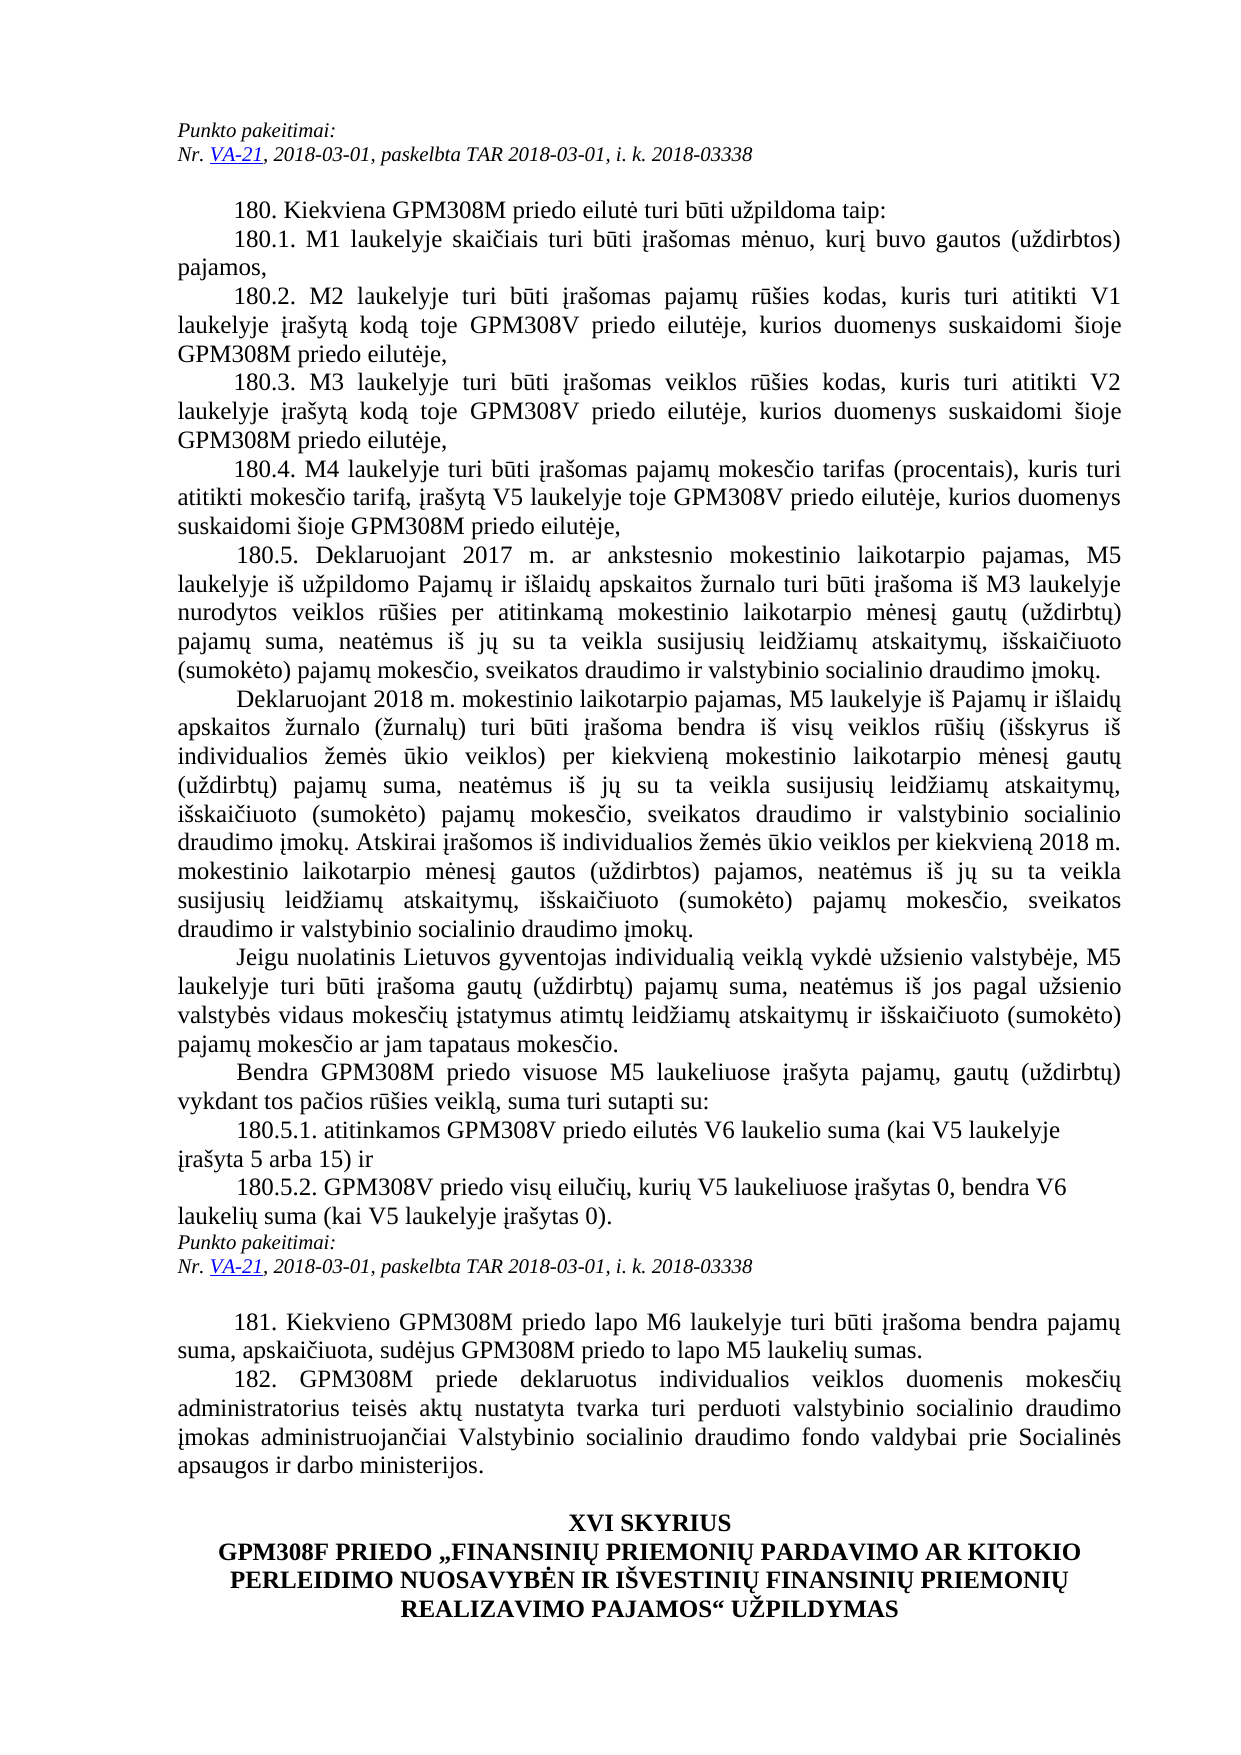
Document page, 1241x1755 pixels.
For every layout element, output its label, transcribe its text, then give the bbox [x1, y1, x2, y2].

text Punkto pakeitimai: [177, 1230, 1122, 1254]
text GPM308F PRIEDO „FINANSINIŲ PRIEMONIŲ PARDAVIMO AR KITOKIO PERLEIDIMO NUOSAVYBĖN IR IŠVESTINIŲ FINANSINIŲ PRIEMONIŲ REALIZAVIMO PAJAMOS“ UŽPILDYMAS [177, 1537, 1122, 1623]
text XVI SKYRIUS [177, 1508, 1122, 1537]
text Bendra GPM308M priedo visuose M5 laukeliuose įrašyta pajamų, gautų (uždirbtų) vykdant tos pačios rūšies veiklą, suma turi sutapti su: [177, 1057, 1122, 1115]
text 181. Kiekvieno GPM308M priedo lapo M6 laukelyje turi būti įrašoma bendra pajamų suma, apskaičiuota, sudėjus GPM308M priedo to lapo M5 laukelių sumas. [177, 1307, 1122, 1364]
text 180. Kiekviena GPM308M priedo eilutė turi būti užpildoma taip: [177, 195, 1122, 224]
text Deklaruojant 2018 m. mokestinio laikotarpio pajamas, M5 laukelyje iš Pajamų ir išlaidų apskaitos žurnalo (žurnalų) turi būti įrašoma bendra iš visų veiklos rūšių (išskyrus iš individualios žemės ūkio veiklos) per kiekvieną mokestinio laikotarpio mėnesį gautų (uždirbtų) pajamų suma, neatėmus iš jų su ta veikla susijusių leidžiamų atskaitymų, išskaičiuoto (sumokėto) pajamų mokesčio, sveikatos draudimo ir valstybinio socialinio draudimo įmokų. Atskirai įrašomos iš individualios žemės ūkio veiklos per kiekvieną 2018 m. mokestinio laikotarpio mėnesį gautos (uždirbtos) pajamos, neatėmus iš jų su ta veikla susijusių leidžiamų atskaitymų, išskaičiuoto (sumokėto) pajamų mokesčio, sveikatos draudimo ir valstybinio socialinio draudimo įmokų. [177, 684, 1122, 942]
text 180.5. Deklaruojant 2017 m. ar ankstesnio mokestinio laikotarpio pajamas, M5 laukelyje iš užpildomo Pajamų ir išlaidų apskaitos žurnalo turi būti įrašoma iš M3 laukelyje nurodytos veiklos rūšies per atitinkamą mokestinio laikotarpio mėnesį gautų (uždirbtų) pajamų suma, neatėmus iš jų su ta veikla susijusių leidžiamų atskaitymų, išskaičiuoto (sumokėto) pajamų mokesčio, sveikatos draudimo ir valstybinio socialinio draudimo įmokų. [177, 540, 1122, 684]
text 180.5.1. atitinkamos GPM308V priedo eilutės V6 laukelio suma (kai V5 laukelyje įrašyta 5 arba 15) ir [177, 1115, 1122, 1172]
text 180.2. M2 laukelyje turi būti įrašomas pajamų rūšies kodas, kuris turi atitikti V1 laukelyje įrašytą kodą toje GPM308V priedo eilutėje, kurios duomenys suskaidomi šioje GPM308M priedo eilutėje, [177, 281, 1122, 367]
text Nr. VA-21, 2018-03-01, paskelbta TAR 2018-03-01, i. k. 2018-03338 [177, 1254, 1122, 1278]
text Punkto pakeitimai: [177, 118, 1122, 142]
text 180.5.2. GPM308V priedo visų eilučių, kurių V5 laukeliuose įrašytas 0, bendra V6 laukelių suma (kai V5 laukelyje įrašytas 0). [177, 1172, 1122, 1230]
text Jeigu nuolatinis Lietuvos gyventojas individualią veiklą vykdė užsienio valstybėje, M5 laukelyje turi būti įrašoma gautų (uždirbtų) pajamų suma, neatėmus iš jos pagal užsienio valstybės vidaus mokesčių įstatymus atimtų leidžiamų atskaitymų ir išskaičiuoto (sumokėto) pajamų mokesčio ar jam tapataus mokesčio. [177, 942, 1122, 1057]
text 182. GPM308M priede deklaruotus individualios veiklos duomenis mokesčių administratorius teisės aktų nustatyta tvarka turi perduoti valstybinio socialinio draudimo įmokas administruojančiai Valstybinio socialinio draudimo fondo valdybai prie Socialinės apsaugos ir darbo ministerijos. [177, 1364, 1122, 1479]
text Nr. VA-21, 2018-03-01, paskelbta TAR 2018-03-01, i. k. 2018-03338 [177, 142, 1122, 166]
text 180.4. M4 laukelyje turi būti įrašomas pajamų mokesčio tarifas (procentais), kuris turi atitikti mokesčio tarifą, įrašytą V5 laukelyje toje GPM308V priedo eilutėje, kurios duomenys suskaidomi šioje GPM308M priedo eilutėje, [177, 454, 1122, 540]
text 180.1. M1 laukelyje skaičiais turi būti įrašomas mėnuo, kurį buvo gautos (uždirbtos) pajamos, [177, 224, 1122, 281]
text 180.3. M3 laukelyje turi būti įrašomas veiklos rūšies kodas, kuris turi atitikti V2 laukelyje įrašytą kodą toje GPM308V priedo eilutėje, kurios duomenys suskaidomi šioje GPM308M priedo eilutėje, [177, 367, 1122, 454]
